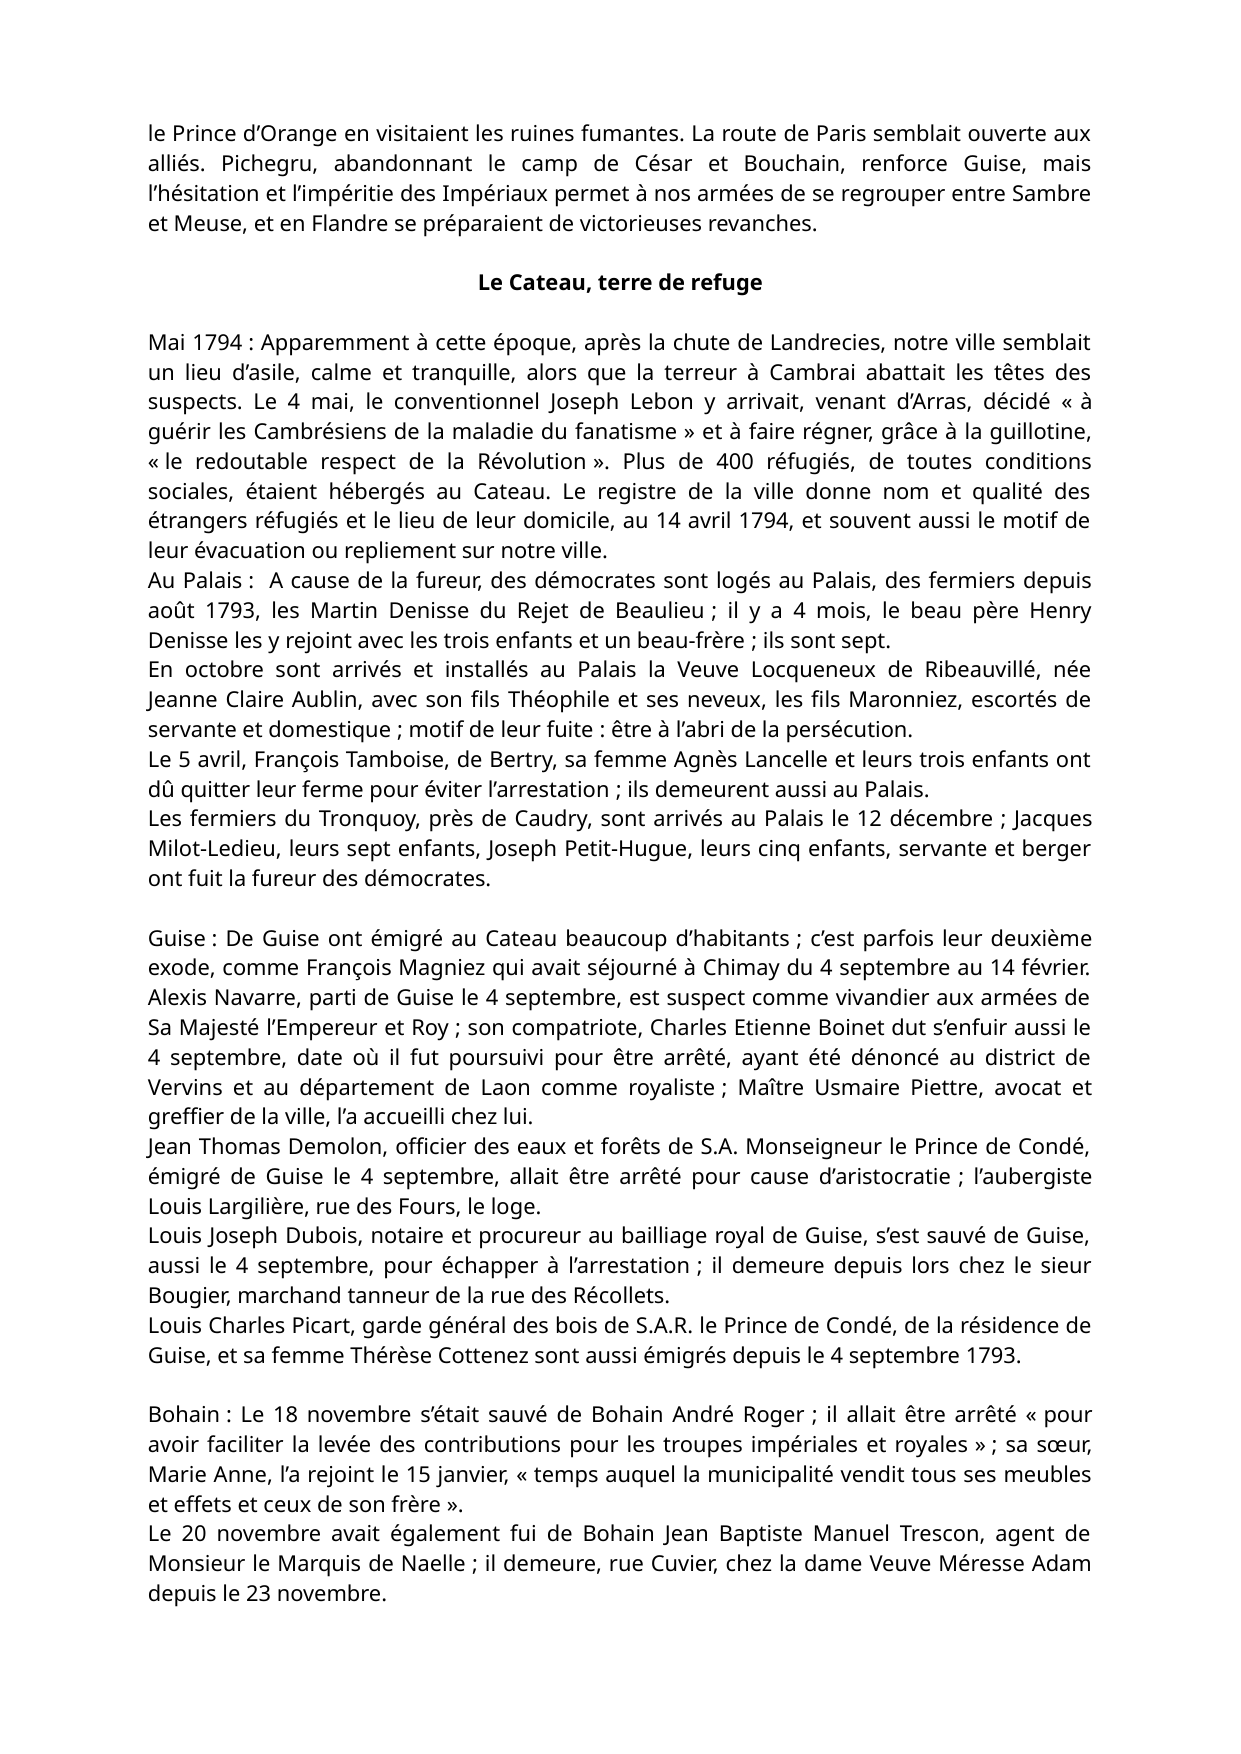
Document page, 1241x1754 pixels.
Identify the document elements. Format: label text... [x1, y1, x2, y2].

text Mai 1794 : Apparemment à cette époque, après la chute de Landrecies, notre ville semblait un lieu d’asile, calme et tranquille, alors que la terreur à Cambrai abattait les têtes des suspects. Le 4 mai, le conventionnel Joseph Lebon y arrivait, venant d’Arras, décidé « à guérir les Cambrésiens de la maladie du fanatisme » et à faire régner, grâce à la guillotine, « le redoutable respect de la Révolution ». Plus de 400 réfugiés, de toutes conditions sociales, étaient hébergés au Cateau. Le registre de la ville donne nom et qualité des étrangers réfugiés et le lieu de leur domicile, au 14 avril 1794, et souvent aussi le motif de leur évacuation ou repliement sur notre ville. [148, 327, 1092, 565]
text En octobre sont arrivés et installés au Palais la Veuve Locqueneux de Ribeauvillé, née Jeanne Claire Aublin, avec son fils Théophile et ses neveux, les fils Maronniez, escortés de servante et domestique ; motif de leur fuite : être à l’abri de la persécution. [148, 654, 1092, 744]
text Le 20 novembre avait également fui de Bohain Jean Baptiste Manuel Trescon, agent de Monsieur le Marquis de Naelle ; il demeure, rue Cuvier, chez la dame Veuve Méresse Adam depuis le 23 novembre. [148, 1518, 1092, 1608]
text Louis Charles Picart, garde général des bois de S.A.R. le Prince de Condé, de la résidence de Guise, et sa femme Thérèse Cottenez sont aussi émigrés depuis le 4 septembre 1793. [148, 1310, 1092, 1369]
text Bohain : Le 18 novembre s’était sauvé de Bohain André Roger ; il allait être arrêté « pour avoir faciliter la levée des contributions pour les troupes impériales et royales » ; sa sœur, Marie Anne, l’a rejoint le 15 janvier, « temps auquel la municipalité vendit tous ses meubles et effets et ceux de son frère ». [148, 1399, 1092, 1518]
text Le 5 avril, François Tamboise, de Bertry, sa femme Agnès Lancelle et leurs trois enfants ont dû quitter leur ferme pour éviter l’arrestation ; ils demeurent aussi au Palais. [148, 744, 1092, 803]
text Louis Joseph Dubois, notaire et procureur au bailliage royal de Guise, s’est sauvé de Guise, aussi le 4 septembre, pour échapper à l’arrestation ; il demeure depuis lors chez le sieur Bougier, marchand tanneur de la rue des Récollets. [148, 1220, 1092, 1310]
text Au Palais : A cause de la fureur, des démocrates sont logés au Palais, des fermiers depuis août 1793, les Martin Denisse du Rejet de Beaulieu ; il y a 4 mois, le beau père Henry Denisse les y rejoint avec les trois enfants et un beau-frère ; ils sont sept. [148, 565, 1092, 654]
text Guise : De Guise ont émigré au Cateau beaucoup d’habitants ; c’est parfois leur deuxième exode, comme François Magniez qui avait séjourné à Chimay du 4 septembre au 14 février. Alexis Navarre, parti de Guise le 4 septembre, est suspect comme vivandier aux armées de Sa Majesté l’Empereur et Roy ; son compatriote, Charles Etienne Boinet dut s’enfuir aussi le 4 septembre, date où il fut poursuivi pour être arrêté, ayant été dénoncé au district de Vervins et au département de Laon comme royaliste ; Maître Usmaire Piettre, avocat et greffier de la ville, l’a accueilli chez lui. [148, 922, 1092, 1131]
text Les fermiers du Tronquoy, près de Caudry, sont arrivés au Palais le 12 décembre ; Jacques Milot-Ledieu, leurs sept enfants, Joseph Petit-Hugue, leurs cinq enfants, servante et berger ont fuit la fureur des démocrates. [148, 803, 1092, 893]
text Jean Thomas Demolon, officier des eaux et forêts de S.A. Monseigneur le Prince de Condé, émigré de Guise le 4 septembre, allait être arrêté pour cause d’aristocratie ; l’aubergiste Louis Largilière, rue des Fours, le loge. [148, 1131, 1092, 1220]
text Le Cateau, terre de refuge [148, 267, 1092, 297]
text le Prince d’Orange en visitaient les ruines fumantes. La route de Paris semblait ouverte aux alliés. Pichegru, abandonnant le camp de César et Bouchain, renforce Guise, mais l’hésitation et l’impéritie des Impériaux permet à nos armées de se regrouper entre Sambre et Meuse, et en Flandre se préparaient de victorieuses revanches. [148, 118, 1092, 237]
